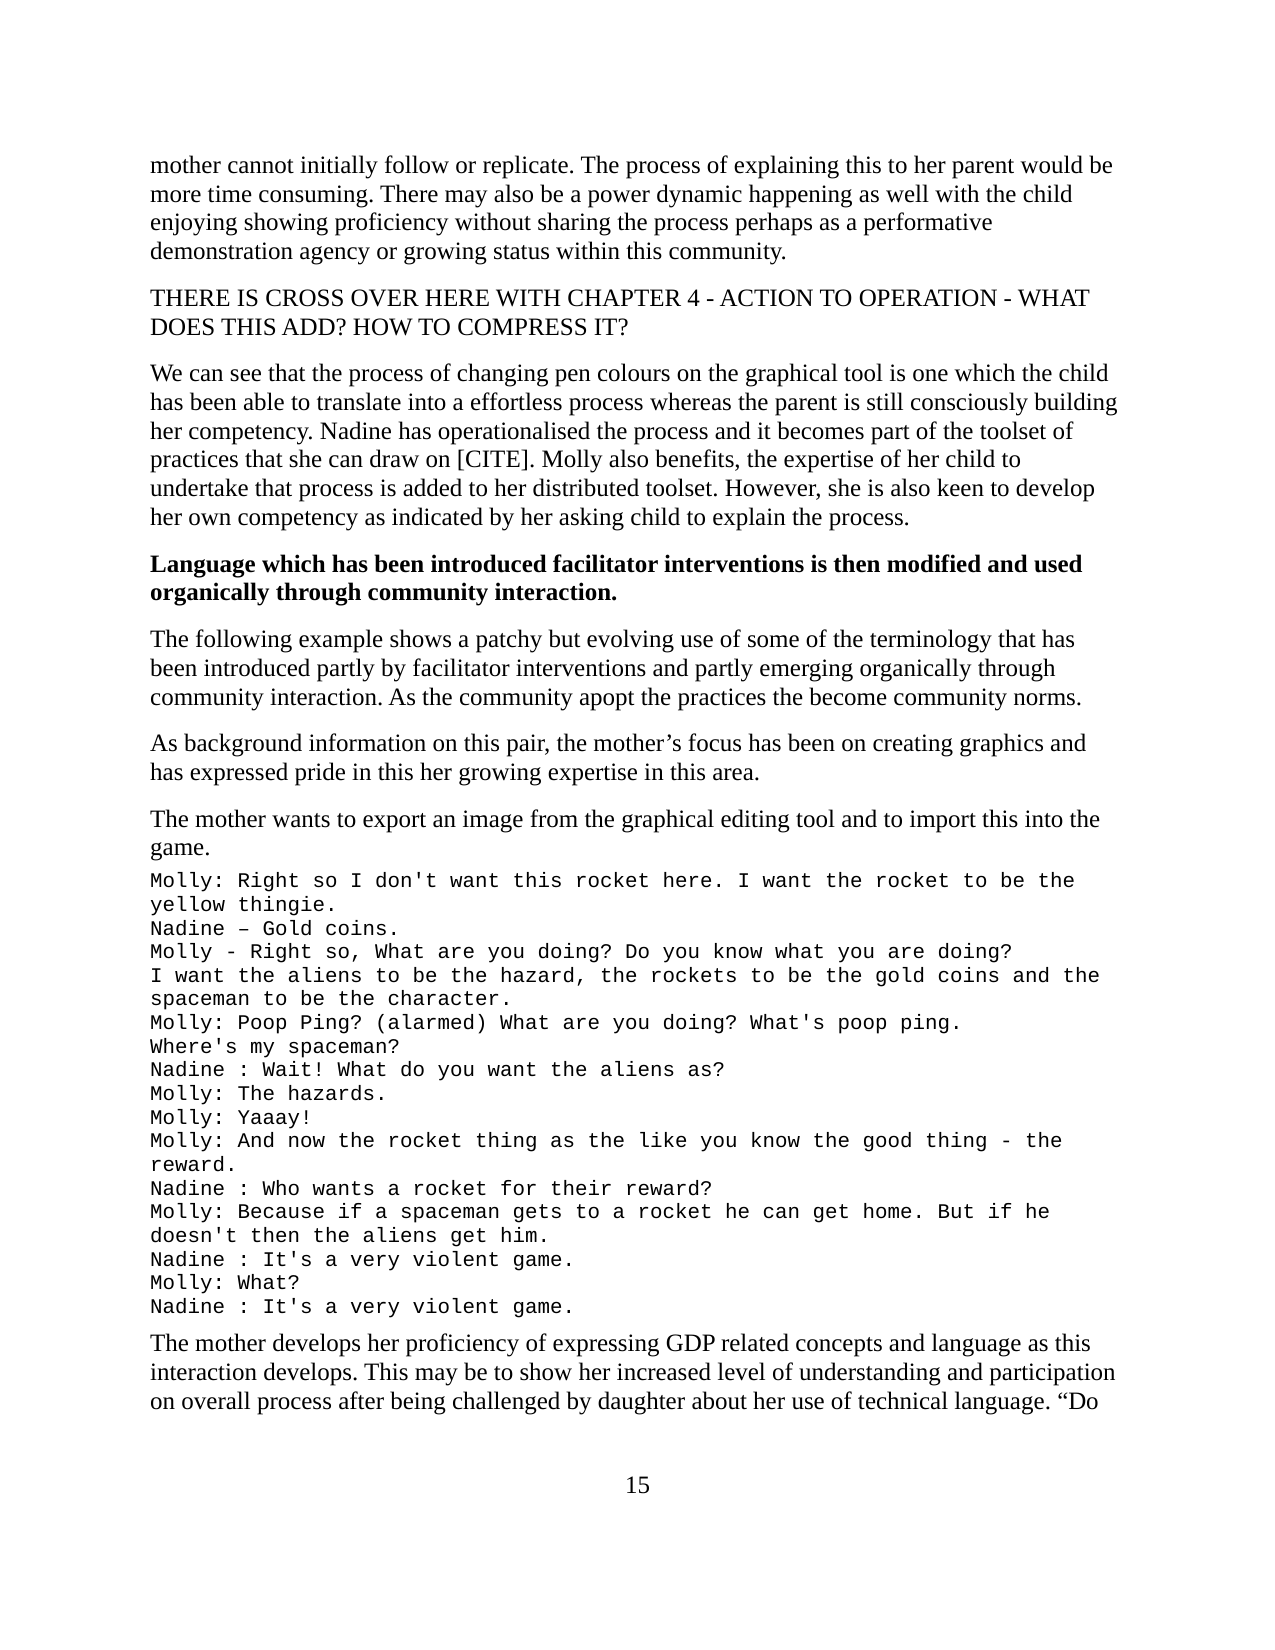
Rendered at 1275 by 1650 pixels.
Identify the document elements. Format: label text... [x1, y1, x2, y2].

text THERE IS CROSS OVER HERE WITH CHAPTER 4 - ACTION TO OPERATION - WHAT DOES THIS ADD? HOW TO COMPRESS IT? [150, 283, 1125, 340]
text Molly: What? [150, 1272, 1125, 1296]
text Nadine : Who wants a rocket for their reward? [150, 1178, 1125, 1201]
text Language which has been introduced facilitator interventions is then modified and used organically through community interaction. [150, 549, 1125, 606]
text Nadine : Wait! What do you want the aliens as? [150, 1059, 1125, 1083]
text Molly: Yaaay! [150, 1107, 1125, 1130]
text The mother wants to export an image from the graphical editing tool and to import this into the game. [150, 804, 1125, 861]
text mother cannot initially follow or replicate. The process of explaining this to her parent would be more time consuming. There may also be a power dynamic happening as well with the child enjoying showing proficiency without sharing the process perhaps as a performative demonstration agency or growing status within this community. [150, 150, 1125, 265]
text The mother develops her proficiency of expressing GDP related concepts and language as this interaction develops. This may be to show her increased level of understanding and participation on overall process after being challenged by daughter about her use of technical language. “Do [150, 1328, 1125, 1415]
text Nadine : It's a very violent game. [150, 1248, 1125, 1272]
text We can see that the process of changing pen colours on the graphical tool is one which the child has been able to translate into a effortless process whereas the parent is still consciously building her competency. Nadine has operationalised the process and it becomes part of the toolset of practices that she can draw on [CITE]. Molly also benefits, the expertise of her child to undertake that process is added to her distributed toolset. However, she is also keen to develop her own competency as indicated by her asking child to explain the process. [150, 358, 1125, 531]
text Nadine : It's a very violent game. [150, 1296, 1125, 1319]
text The following example shows a patchy but evolving use of some of the terminology that has been introduced partly by facilitator interventions and partly emerging organically through community interaction. As the community apopt the practices the become community norms. [150, 624, 1125, 710]
text As background information on this pair, the mother’s focus has been on creating graphics and has expressed pride in this her growing expertise in this area. [150, 728, 1125, 786]
text Molly: Poop Ping? (alarmed) What are you doing? What's poop ping. [150, 1012, 1125, 1036]
text Molly: Because if a spaceman gets to a rocket he can get home. But if he doesn't then the aliens get him. [150, 1201, 1125, 1248]
text Molly: And now the rocket thing as the like you know the good thing - the reward. [150, 1130, 1125, 1178]
text Where's my spaceman? [150, 1036, 1125, 1059]
text Molly: Right so I don't want this rocket here. I want the rocket to be the yellow thingie. [150, 870, 1125, 917]
text I want the aliens to be the hazard, the rockets to be the gold coins and the spaceman to be the character. [150, 965, 1125, 1012]
text Nadine – Gold coins. [150, 917, 1125, 941]
text Molly: The hazards. [150, 1083, 1125, 1107]
text Molly - Right so, What are you doing? Do you know what you are doing? [150, 941, 1125, 965]
